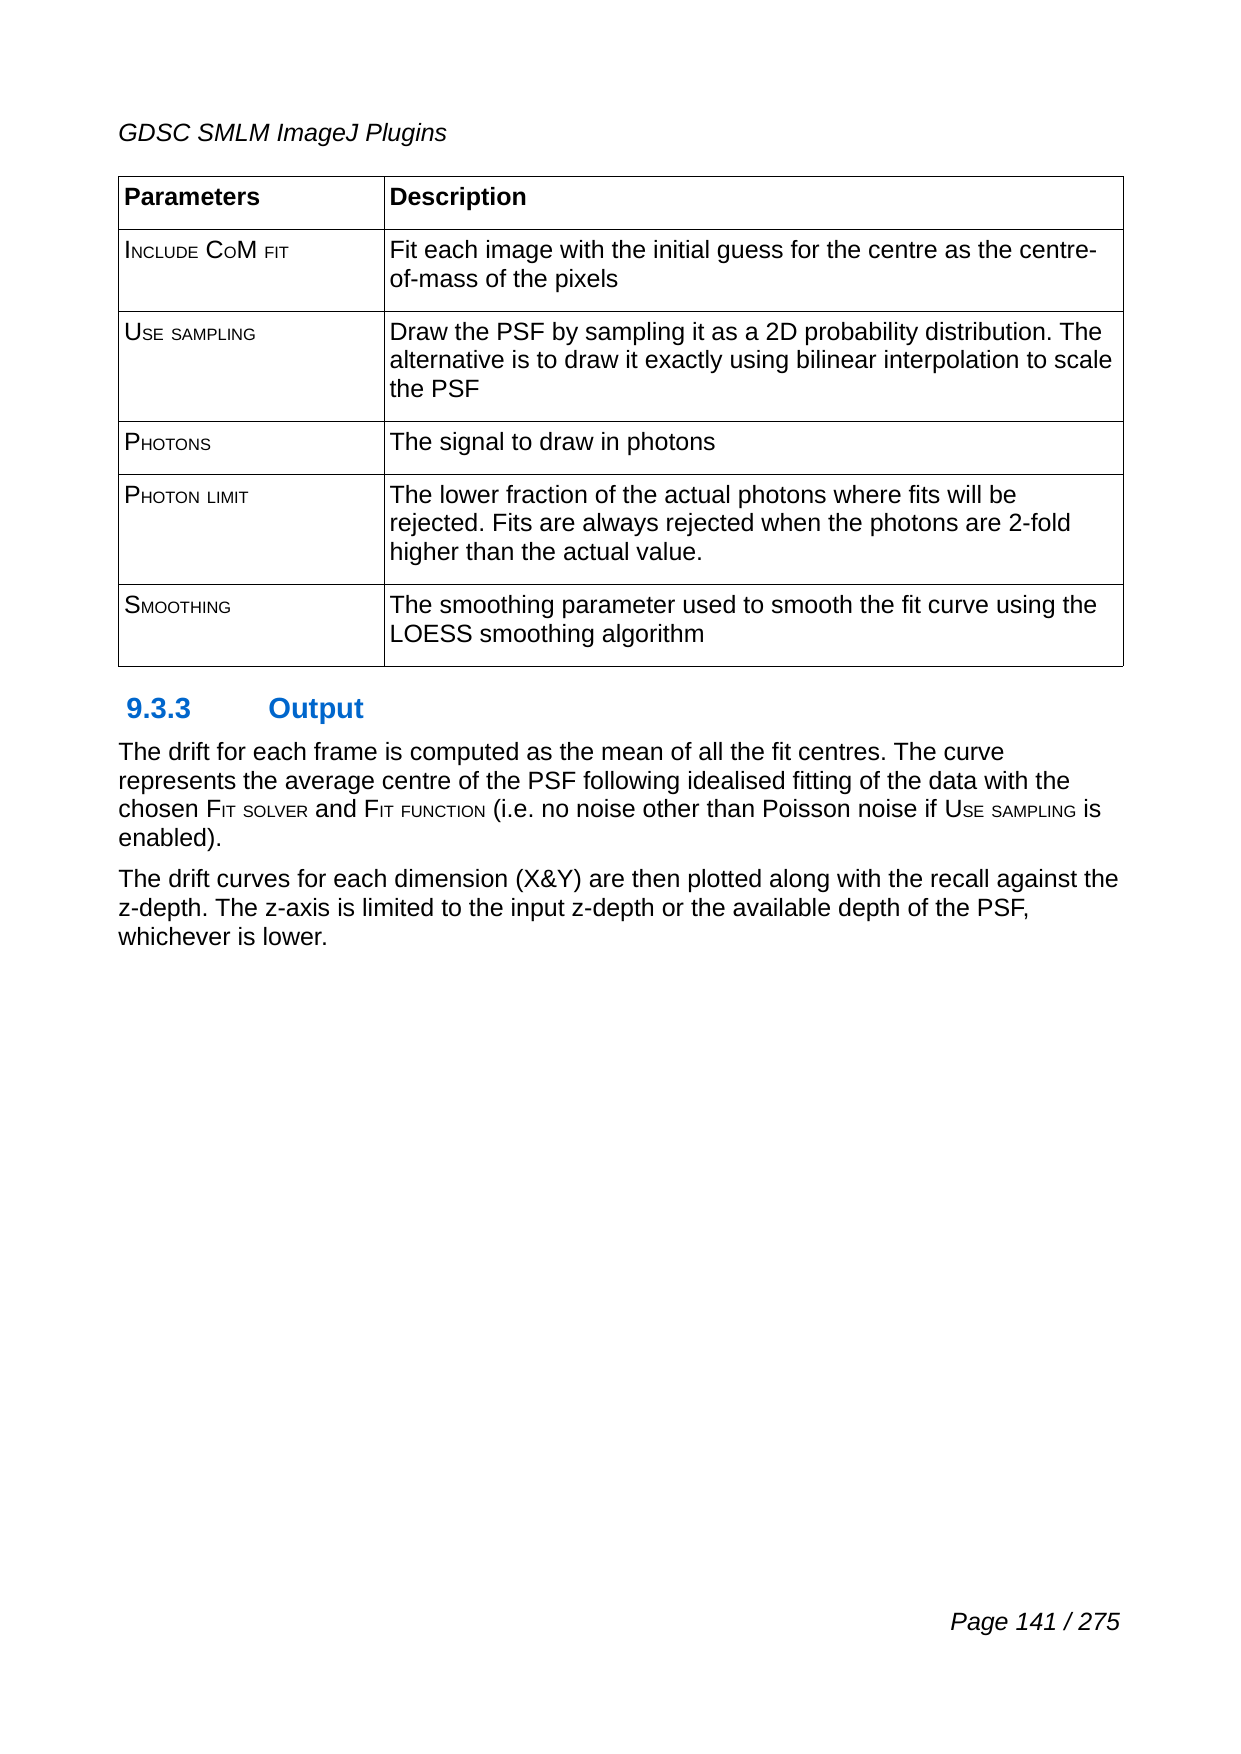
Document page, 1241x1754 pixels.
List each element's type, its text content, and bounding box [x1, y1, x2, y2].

table_cell Smoothing [119, 585, 384, 666]
table_cell Photon limit [119, 475, 384, 584]
table_cell The signal to draw in photons [385, 422, 1123, 474]
table_cell Use sampling [119, 312, 384, 421]
table_cell The lower fraction of the actual photons where fits will be rejected. Fits are always rejected when the photons are 2-fold higher than the actual value. [385, 475, 1123, 584]
table_cell The smoothing parameter used to smooth the fit curve using the LOESS smoothing algorithm [385, 585, 1123, 666]
table_cell Draw the PSF by sampling it as a 2D probability distribution. The alternative is to draw it exactly using bilinear interpolation to scale the PSF [385, 312, 1123, 421]
table_header Parameters [119, 177, 384, 229]
table_header Description [385, 177, 1123, 229]
subtitle Output [118, 691, 1122, 724]
text The drift for each frame is computed as the mean of all the fit centres. The curve represents the average centre of the PSF following idealised fitting of the data with the chosen Fit solver and Fit function (i.e. no noise other than Poisson noise if Use sampling is enabled). [118, 737, 1122, 852]
table_cell Fit each image with the initial guess for the centre as the centre-of-mass of the pixels [385, 230, 1123, 311]
text The drift curves for each dimension (X&Y) are then plotted along with the recall against the z-depth. The z-axis is limited to the input z-depth or the available depth of the PSF, whichever is lower. [118, 864, 1122, 951]
table_cell Photons [119, 422, 384, 474]
table_cell Include CoM fit [119, 230, 384, 311]
